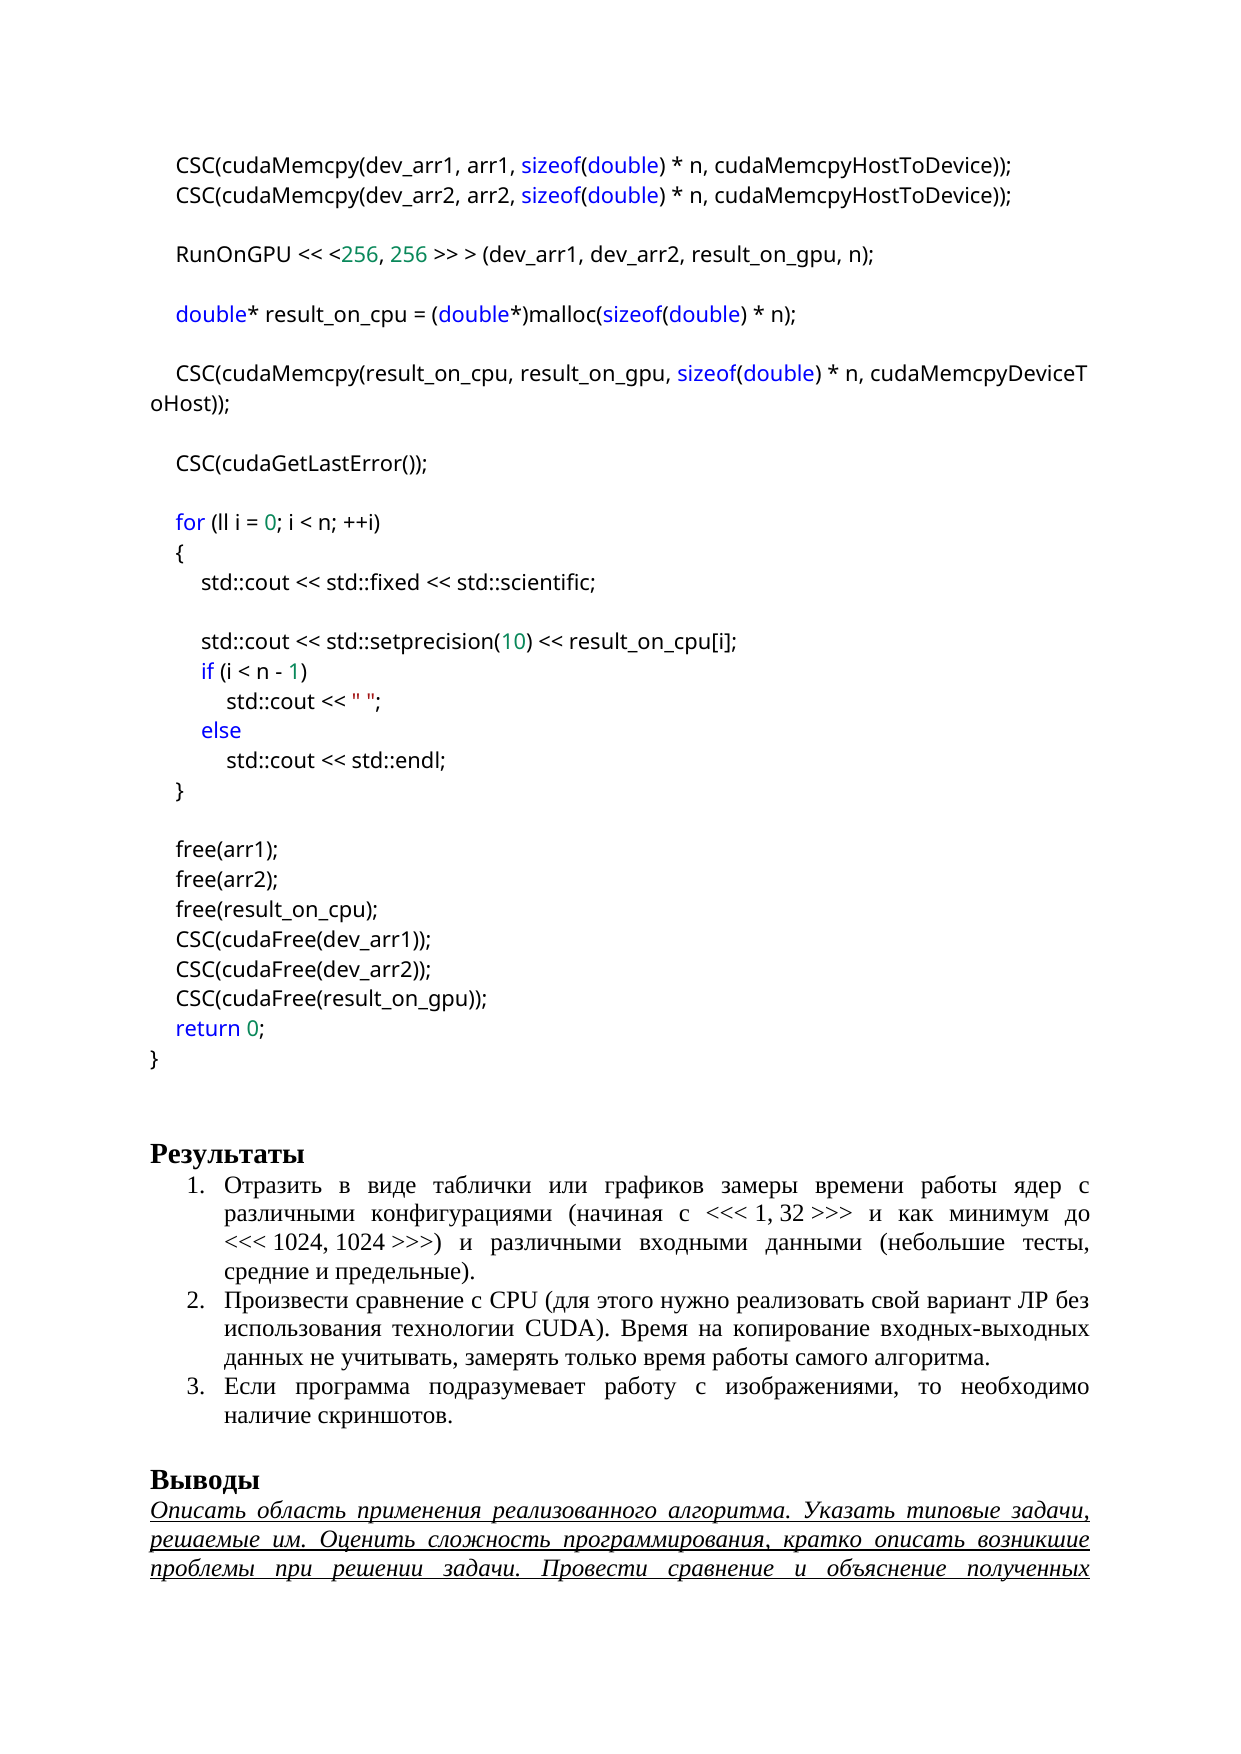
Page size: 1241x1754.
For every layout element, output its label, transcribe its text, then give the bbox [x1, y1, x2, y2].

text решаемые им. Оценить сложность программирования, кратко описать возникшие [150, 1522, 1090, 1549]
text } [150, 775, 1090, 805]
text free(arr1); [150, 834, 1090, 864]
list Произвести сравнение с CPU (для этого нужно реализовать свой вариант ЛР без использования технологии CUDA). Время на копирование входных-выходных данных не учитывать, замерять только время работы самого алгоритма. [186, 1285, 1090, 1371]
text CSC(cudaMemcpy(dev_arr2, arr2, sizeof(double) * n, cudaMemcpyHostToDevice)); [150, 180, 1090, 209]
text CSC(cudaFree(dev_arr1)); [150, 924, 1090, 954]
text Результаты [150, 1136, 1090, 1170]
text std::cout << std::setprecision(10) << result_on_cpu[i]; [150, 626, 1090, 656]
text free(result_on_cpu); [150, 894, 1090, 924]
text CSC(cudaFree(result_on_gpu)); [150, 983, 1090, 1013]
text CSC(cudaFree(dev_arr2)); [150, 954, 1090, 983]
list Если программа подразумевает работу с изображениями, то необходимо наличие скриншотов. [186, 1371, 1090, 1428]
text std::cout << " "; [150, 686, 1090, 715]
text free(arr2); [150, 864, 1090, 894]
text for (ll i = 0; i < n; ++i) [150, 507, 1090, 537]
text Выводы [150, 1462, 1090, 1496]
text CSC(cudaGetLastError()); [150, 447, 1090, 477]
text std::cout << std::fixed << std::scientific; [150, 567, 1090, 596]
text else [150, 715, 1090, 745]
text std::cout << std::endl; [150, 745, 1090, 775]
text RunOnGPU << <256, 256 >> > (dev_arr1, dev_arr2, result_on_gpu, n); [150, 239, 1090, 269]
text return 0; [150, 1013, 1090, 1043]
text double* result_on_cpu = (double*)malloc(sizeof(double) * n); [150, 299, 1090, 328]
text { [150, 537, 1090, 567]
text if (i < n - 1) [150, 656, 1090, 686]
text Описать область применения реализованного алгоритма. Указать типовые задачи, [150, 1496, 1090, 1521]
list Отразить в виде таблички или графиков замеры времени работы ядер с различными конфигурациями (начиная с <<< 1, 32 >>> и как минимум до <<< 1024, 1024 >>>) и различными входными данными (небольшие тесты, средние и предельные). [186, 1170, 1090, 1285]
text CSC(cudaMemcpy(result_on_cpu, result_on_gpu, sizeof(double) * n, cudaMemcpyDeviceToHost)); [150, 358, 1090, 418]
text проблемы при решении задачи. Провести сравнение и объяснение полученных [150, 1551, 1090, 1578]
text } [150, 1043, 1090, 1073]
text CSC(cudaMemcpy(dev_arr1, arr1, sizeof(double) * n, cudaMemcpyHostToDevice)); [150, 150, 1090, 180]
